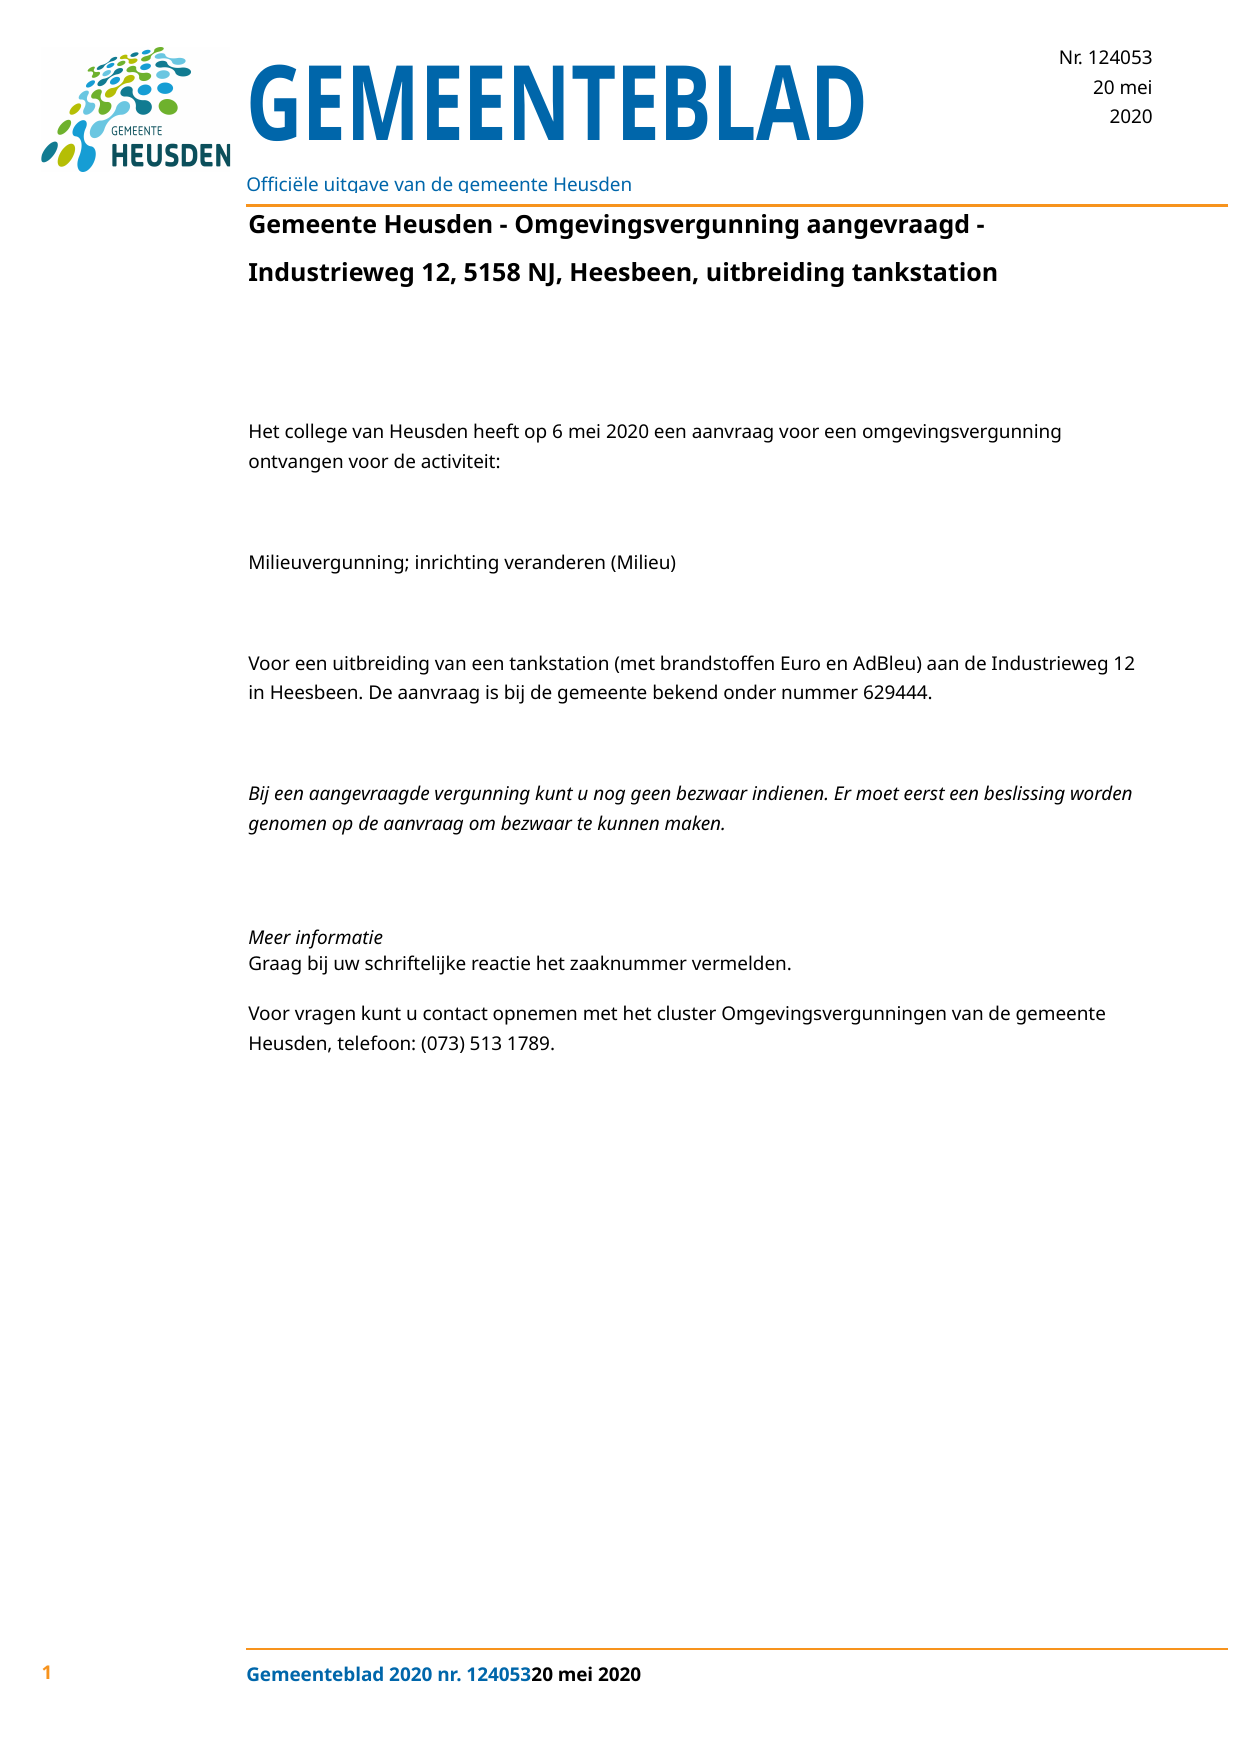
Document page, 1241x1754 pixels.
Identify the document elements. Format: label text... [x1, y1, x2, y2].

text Gemeente Heusden - Omgevingsvergunning aangevraagd - Industrieweg 12, 5158 NJ, Heesbeen, uitbreiding tankstation [248, 207, 1152, 288]
text Meer informatie [248, 924, 1152, 950]
text Het college van Heusden heeft op 6 mei 2020 een aanvraag voor een omgevingsvergunning ontvangen voor de activiteit: [248, 419, 1152, 474]
text Milieuvergunning; inrichting veranderen (Milieu) [248, 549, 1152, 575]
text Bij een aangevraagde vergunning kunt u nog geen bezwaar indienen. Er moet eerst een beslissing worden genomen op de aanvraag om bezwaar te kunnen maken. [248, 780, 1152, 836]
text Voor een uitbreiding van een tankstation (met brandstoffen Euro en AdBleu) aan de Industrieweg 12 in Heesbeen. De aanvraag is bij de gemeente bekend onder nummer 629444. [248, 650, 1152, 705]
text Graag bij uw schriftelijke reactie het zaaknummer vermelden. [248, 950, 1152, 976]
text Voor vragen kunt u contact opnemen met het cluster Omgevingsvergunningen van de gemeente Heusden, telefoon: (073) 513 1789. [248, 1001, 1152, 1056]
picture [41, 47, 231, 172]
